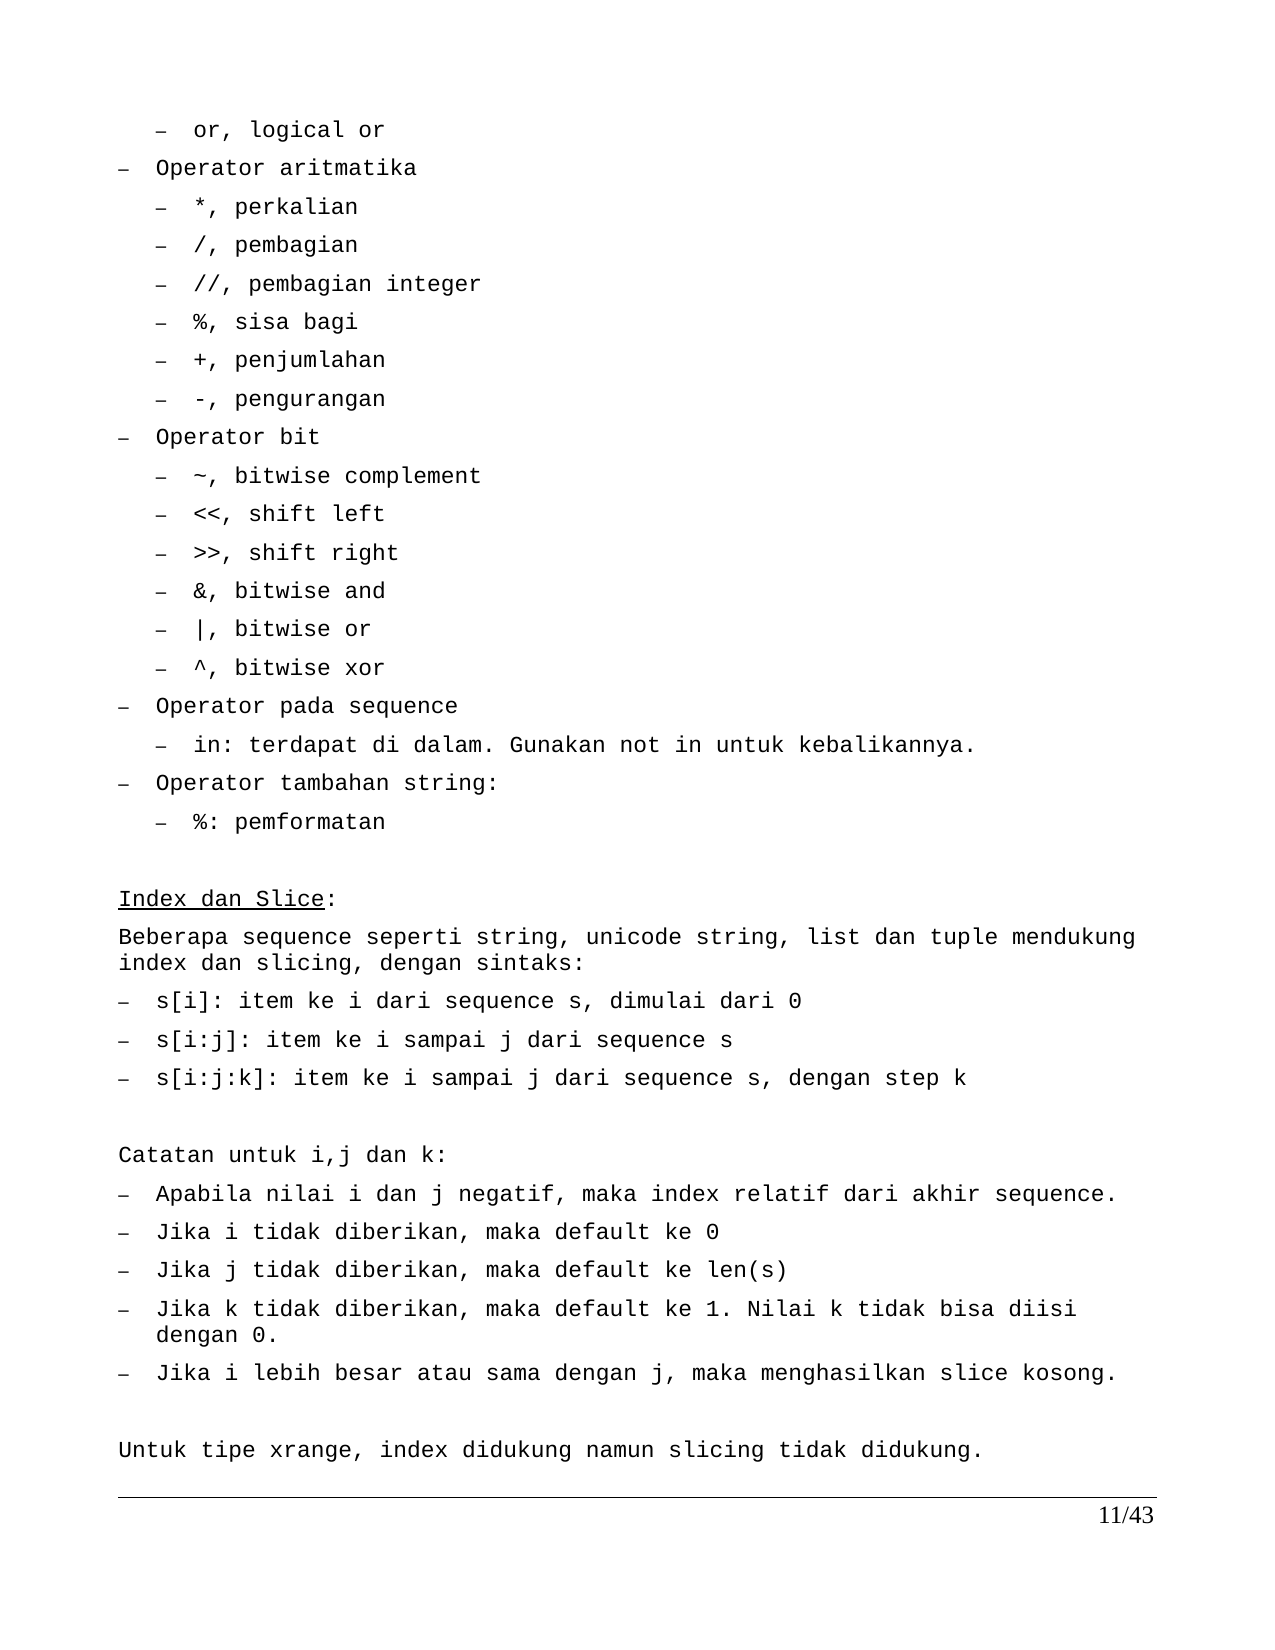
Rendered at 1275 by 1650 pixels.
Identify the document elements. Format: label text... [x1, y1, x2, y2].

list Jika i tidak diberikan, maka default ke 0 [118, 1220, 1157, 1246]
list %, sisa bagi [156, 310, 1157, 336]
list s[i]: item ke i dari sequence s, dimulai dari 0 [118, 990, 1157, 1016]
text Untuk tipe xrange, index didukung namun slicing tidak didukung. [118, 1438, 1157, 1464]
list Operator aritmatika [118, 157, 1157, 182]
list Jika i lebih besar atau sama dengan j, maka menghasilkan slice kosong. [118, 1362, 1157, 1387]
list %: pemformatan [156, 810, 1157, 836]
list |, bitwise or [156, 618, 1157, 644]
list Operator pada sequence [118, 695, 1157, 721]
list &, bitwise and [156, 579, 1157, 605]
list *, perkalian [156, 195, 1157, 221]
list in: terdapat di dalam. Gunakan not in untuk kebalikannya. [156, 733, 1157, 759]
list or, logical or [156, 118, 1157, 144]
list s[i:j]: item ke i sampai j dari sequence s [118, 1028, 1157, 1054]
list >>, shift right [156, 541, 1157, 567]
list ^, bitwise xor [156, 656, 1157, 682]
list <<, shift left [156, 502, 1157, 528]
list s[i:j:k]: item ke i sampai j dari sequence s, dengan step k [118, 1067, 1157, 1092]
list Operator bit [118, 426, 1157, 452]
list +, penjumlahan [156, 349, 1157, 375]
list Operator tambahan string: [118, 772, 1157, 797]
list //, pembagian integer [156, 272, 1157, 298]
text Catatan untuk i,j dan k: [118, 1143, 1157, 1169]
text Beberapa sequence seperti string, unicode string, list dan tuple mendukung index dan slicing, dengan sintaks: [118, 925, 1157, 977]
list Jika j tidak diberikan, maka default ke len(s) [118, 1259, 1157, 1285]
list /, pembagian [156, 233, 1157, 259]
text Index dan Slice: [118, 887, 1157, 913]
list Jika k tidak diberikan, maka default ke 1. Nilai k tidak bisa diisi dengan 0. [118, 1297, 1157, 1349]
list Apabila nilai i dan j negatif, maka index relatif dari akhir sequence. [118, 1182, 1157, 1208]
list ~, bitwise complement [156, 464, 1157, 490]
list -, pengurangan [156, 387, 1157, 413]
